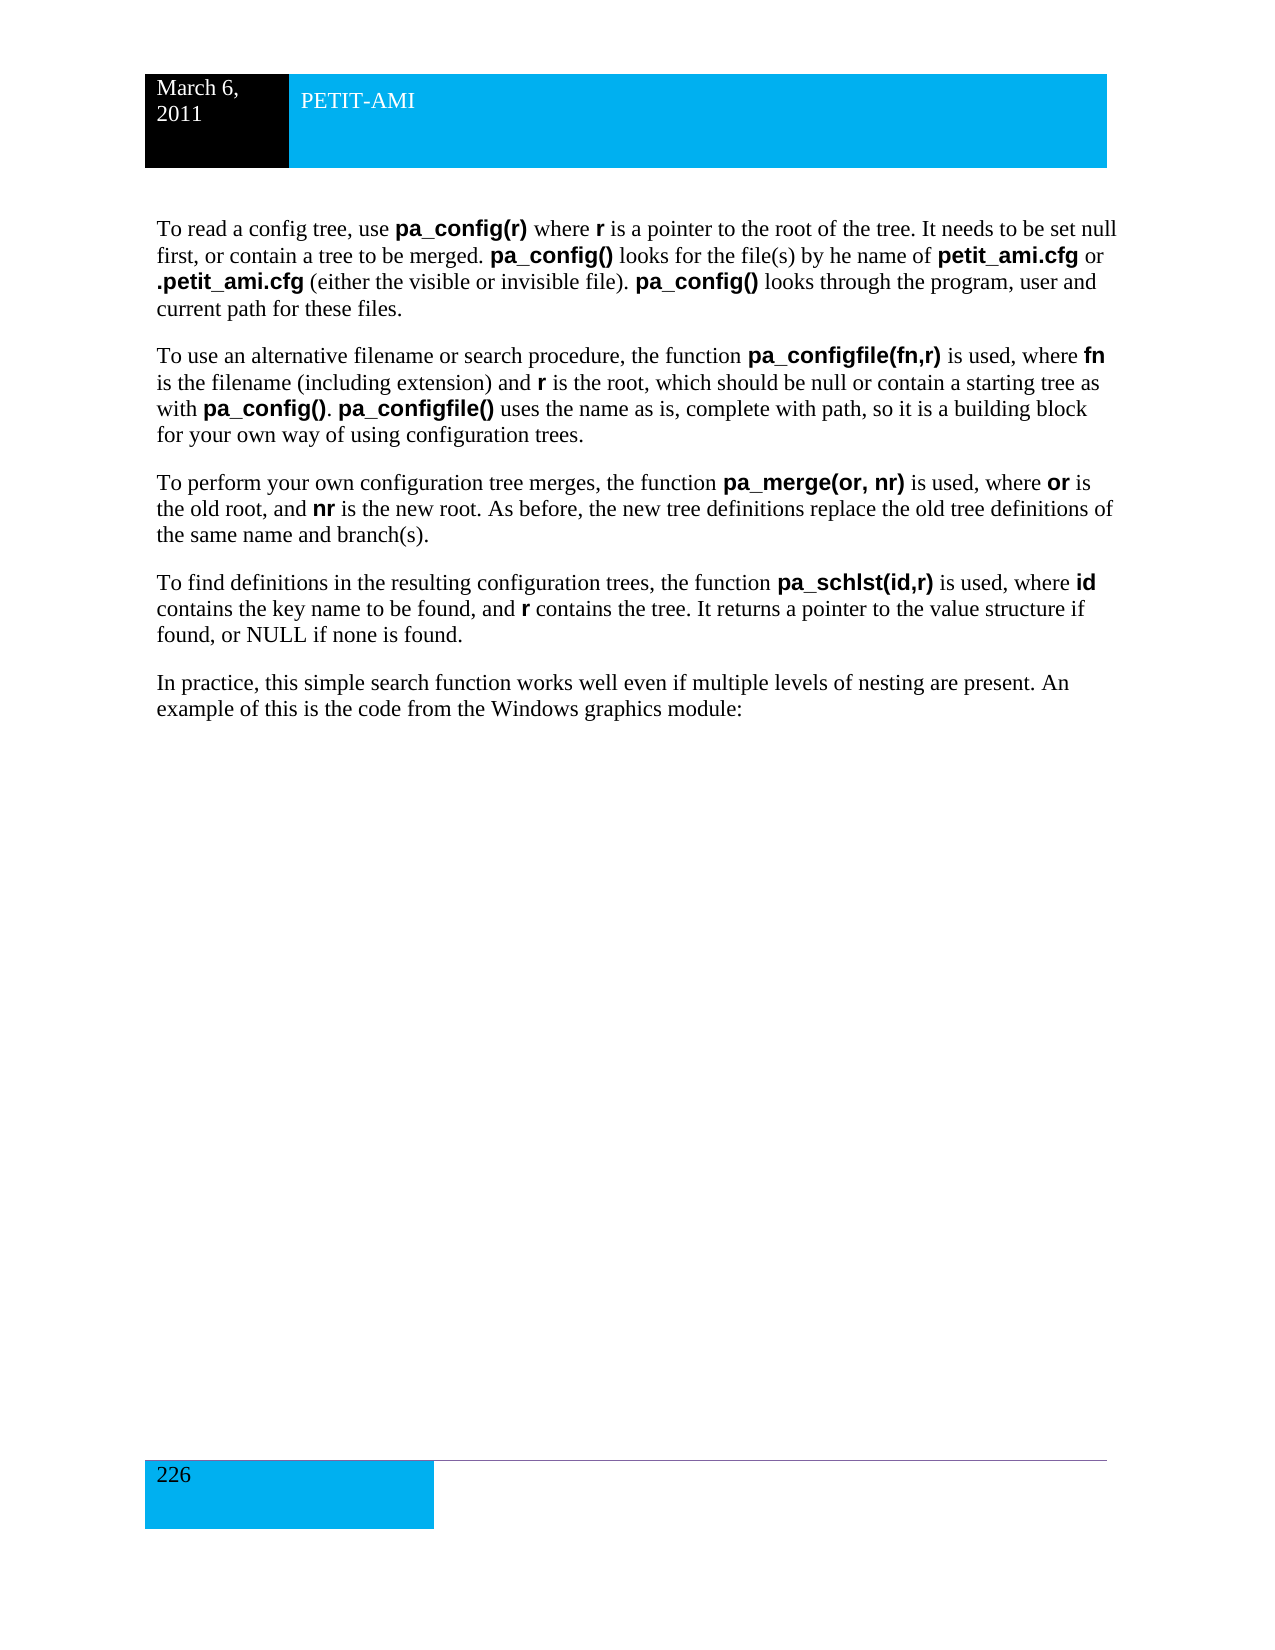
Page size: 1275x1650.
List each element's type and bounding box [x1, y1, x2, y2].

text [156, 215, 1118, 721]
